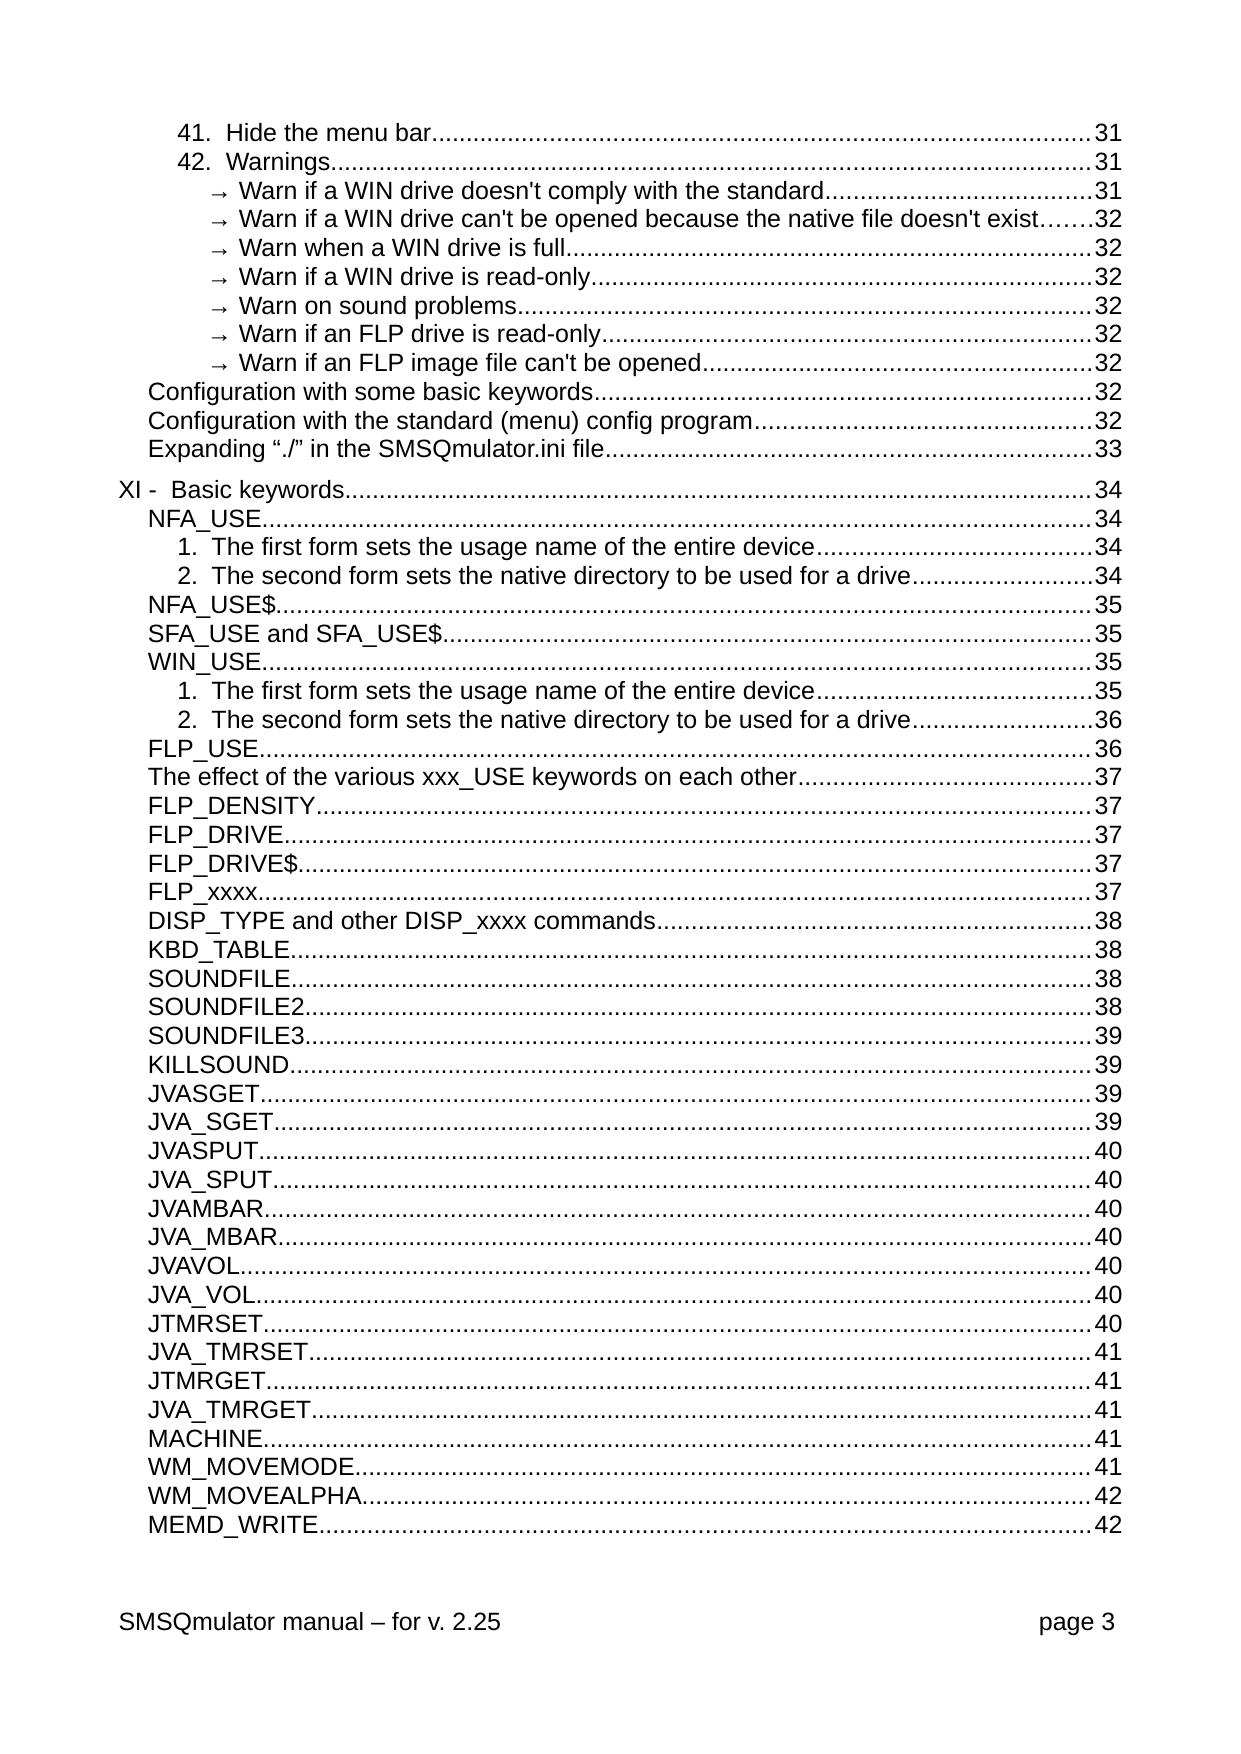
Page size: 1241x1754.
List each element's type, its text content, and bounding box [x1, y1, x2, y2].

text FLP_DRIVE 37 [148, 820, 1122, 849]
text JTMRSET 40 [148, 1309, 1122, 1337]
text NFA_USE 34 [148, 504, 1122, 532]
text JVA_VOL 40 [148, 1280, 1122, 1309]
text → Warn if a WIN drive doesn't comply with the standard 31 [207, 176, 1122, 204]
text FLP_DRIVE$ 37 [148, 849, 1122, 877]
text 2. The second form sets the native directory to be used for a drive 34 [177, 561, 1122, 590]
text SOUNDFILE2 38 [148, 992, 1122, 1021]
text → Warn if a WIN drive can't be opened because the native file doesn't exist 32 [207, 204, 1122, 233]
text 42. Warnings 31 [177, 147, 1122, 176]
text JVA_SPUT 40 [148, 1165, 1122, 1194]
text JVA_SGET 39 [148, 1107, 1122, 1136]
text MACHINE 41 [148, 1424, 1122, 1452]
text FLP_USE 36 [148, 734, 1122, 762]
text JVASGET 39 [148, 1079, 1122, 1107]
text → Warn on sound problems 32 [207, 291, 1122, 319]
text Configuration with some basic keywords 32 [148, 377, 1122, 406]
text SFA_USE and SFA_USE$ 35 [148, 619, 1122, 647]
text → Warn when a WIN drive is full 32 [207, 233, 1122, 262]
text 41. Hide the menu bar 31 [177, 118, 1122, 147]
text MEMD_WRITE 42 [148, 1510, 1122, 1539]
text 2. The second form sets the native directory to be used for a drive 36 [177, 705, 1122, 734]
text → Warn if an FLP image file can't be opened 32 [207, 348, 1122, 377]
text JVAVOL 40 [148, 1251, 1122, 1280]
text 1. The first form sets the usage name of the entire device 34 [177, 532, 1122, 561]
text → Warn if an FLP drive is read-only 32 [207, 319, 1122, 348]
text XI - Basic keywords 34 [118, 475, 1122, 504]
text KBD_TABLE 38 [148, 935, 1122, 964]
text KILLSOUND 39 [148, 1050, 1122, 1079]
text WM_MOVEALPHA 42 [148, 1481, 1122, 1510]
text 1. The first form sets the usage name of the entire device 35 [177, 676, 1122, 705]
text The effect of the various xxx_USE keywords on each other 37 [148, 762, 1122, 791]
text Configuration with the standard (menu) config program 32 [148, 406, 1122, 434]
text WM_MOVEMODE 41 [148, 1452, 1122, 1481]
text Expanding “./” in the SMSQmulator.ini file 33 [148, 434, 1122, 463]
text DISP_TYPE and other DISP_xxxx commands 38 [148, 906, 1122, 935]
text JVASPUT 40 [148, 1136, 1122, 1165]
text JVAMBAR 40 [148, 1194, 1122, 1222]
text SOUNDFILE 38 [148, 964, 1122, 992]
text JVA_TMRGET 41 [148, 1395, 1122, 1424]
text SOUNDFILE3 39 [148, 1021, 1122, 1050]
text → Warn if a WIN drive is read-only 32 [207, 262, 1122, 291]
text NFA_USE$ 35 [148, 590, 1122, 619]
text JVA_TMRSET 41 [148, 1337, 1122, 1366]
text JVA_MBAR 40 [148, 1222, 1122, 1251]
text JTMRGET 41 [148, 1366, 1122, 1395]
text FLP_DENSITY 37 [148, 791, 1122, 820]
text FLP_xxxx 37 [148, 877, 1122, 906]
text WIN_USE 35 [148, 647, 1122, 676]
